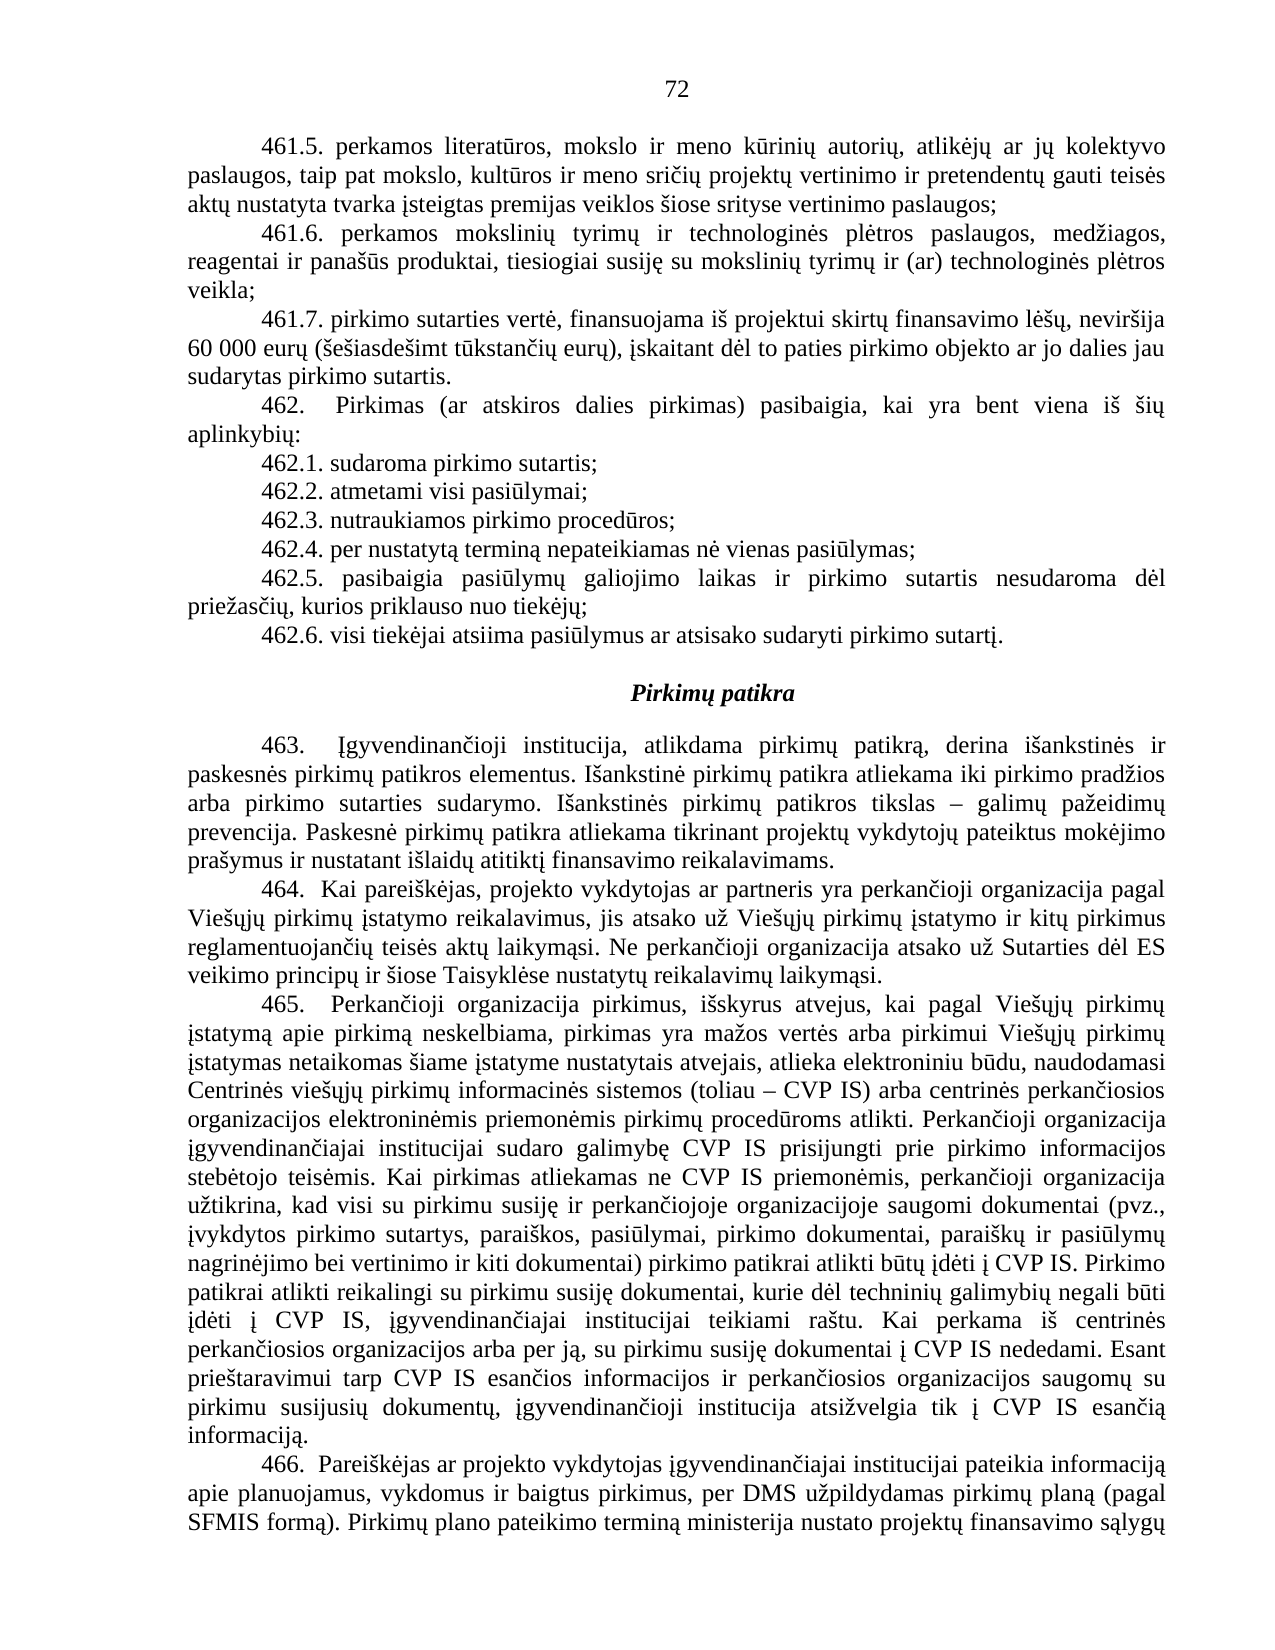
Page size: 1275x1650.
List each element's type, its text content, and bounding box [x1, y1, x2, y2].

text 461.5. perkamos literatūros, mokslo ir meno kūrinių autorių, atlikėjų ar jų kolektyvo paslaugos, taip pat mokslo, kultūros ir meno sričių projektų vertinimo ir pretendentų gauti teisės aktų nustatyta tvarka įsteigtas premijas veiklos šiose srityse vertinimo paslaugos; [187, 131, 1167, 218]
text 463. Įgyvendinančioji institucija, atlikdama pirkimų patikrą, derina išankstinės ir paskesnės pirkimų patikros elementus. Išankstinė pirkimų patikra atliekama iki pirkimo pradžios arba pirkimo sutarties sudarymo. Išankstinės pirkimų patikros tikslas – galimų pažeidimų prevencija. Paskesnė pirkimų patikra atliekama tikrinant projektų vykdytojų pateiktus mokėjimo prašymus ir nustatant išlaidų atitiktį finansavimo reikalavimams. [187, 730, 1167, 874]
text 462.6. visi tiekėjai atsiima pasiūlymus ar atsisako sudaryti pirkimo sutartį. [187, 620, 1167, 649]
text 466. Pareiškėjas ar projekto vykdytojas įgyvendinančiajai institucijai pateikia informaciją apie planuojamus, vykdomus ir baigtus pirkimus, per DMS užpildydamas pirkimų planą (pagal SFMIS formą). Pirkimų plano pateikimo terminą ministerija nustato projektų finansavimo sąlygų [187, 1449, 1167, 1535]
text 462.2. atmetami visi pasiūlymai; [187, 476, 1167, 505]
text 462.1. sudaroma pirkimo sutartis; [187, 448, 1167, 476]
text 462.4. per nustatytą terminą nepateikiamas nė vienas pasiūlymas; [187, 534, 1167, 563]
text 462.3. nutraukiamos pirkimo procedūros; [187, 505, 1167, 534]
text 464. Kai pareiškėjas, projekto vykdytojas ar partneris yra perkančioji organizacija pagal Viešųjų pirkimų įstatymo reikalavimus, jis atsako už Viešųjų pirkimų įstatymo ir kitų pirkimus reglamentuojančių teisės aktų laikymąsi. Ne perkančioji organizacija atsako už Sutarties dėl ES veikimo principų ir šiose Taisyklėse nustatytų reikalavimų laikymąsi. [187, 874, 1167, 989]
subtitle Pirkimų patikra [261, 678, 1167, 706]
text 462.5. pasibaigia pasiūlymų galiojimo laikas ir pirkimo sutartis nesudaroma dėl priežasčių, kurios priklauso nuo tiekėjų; [187, 563, 1167, 620]
text 461.7. pirkimo sutarties vertė, finansuojama iš projektui skirtų finansavimo lėšų, neviršija 60 000 eurų (šešiasdešimt tūkstančių eurų), įskaitant dėl to paties pirkimo objekto ar jo dalies jau sudarytas pirkimo sutartis. [187, 304, 1167, 390]
text 462. Pirkimas (ar atskiros dalies pirkimas) pasibaigia, kai yra bent viena iš šių aplinkybių: [187, 390, 1167, 448]
text 465. Perkančioji organizacija pirkimus, išskyrus atvejus, kai pagal Viešųjų pirkimų įstatymą apie pirkimą neskelbiama, pirkimas yra mažos vertės arba pirkimui Viešųjų pirkimų įstatymas netaikomas šiame įstatyme nustatytais atvejais, atlieka elektroniniu būdu, naudodamasi Centrinės viešųjų pirkimų informacinės sistemos (toliau – CVP IS) arba centrinės perkančiosios organizacijos elektroninėmis priemonėmis pirkimų procedūroms atlikti. Perkančioji organizacija įgyvendinančiajai institucijai sudaro galimybę CVP IS prisijungti prie pirkimo informacijos stebėtojo teisėmis. Kai pirkimas atliekamas ne CVP IS priemonėmis, perkančioji organizacija užtikrina, kad visi su pirkimu susiję ir perkančiojoje organizacijoje saugomi dokumentai (pvz., įvykdytos pirkimo sutartys, paraiškos, pasiūlymai, pirkimo dokumentai, paraiškų ir pasiūlymų nagrinėjimo bei vertinimo ir kiti dokumentai) pirkimo patikrai atlikti būtų įdėti į CVP IS. Pirkimo patikrai atlikti reikalingi su pirkimu susiję dokumentai, kurie dėl techninių galimybių negali būti įdėti į CVP IS, įgyvendinančiajai institucijai teikiami raštu. Kai perkama iš centrinės perkančiosios organizacijos arba per ją, su pirkimu susiję dokumentai į CVP IS nededami. Esant prieštaravimui tarp CVP IS esančios informacijos ir perkančiosios organizacijos saugomų su pirkimu susijusių dokumentų, įgyvendinančioji institucija atsižvelgia tik į CVP IS esančią informaciją. [187, 989, 1167, 1449]
text 461.6. perkamos mokslinių tyrimų ir technologinės plėtros paslaugos, medžiagos, reagentai ir panašūs produktai, tiesiogiai susiję su mokslinių tyrimų ir (ar) technologinės plėtros veikla; [187, 218, 1167, 304]
